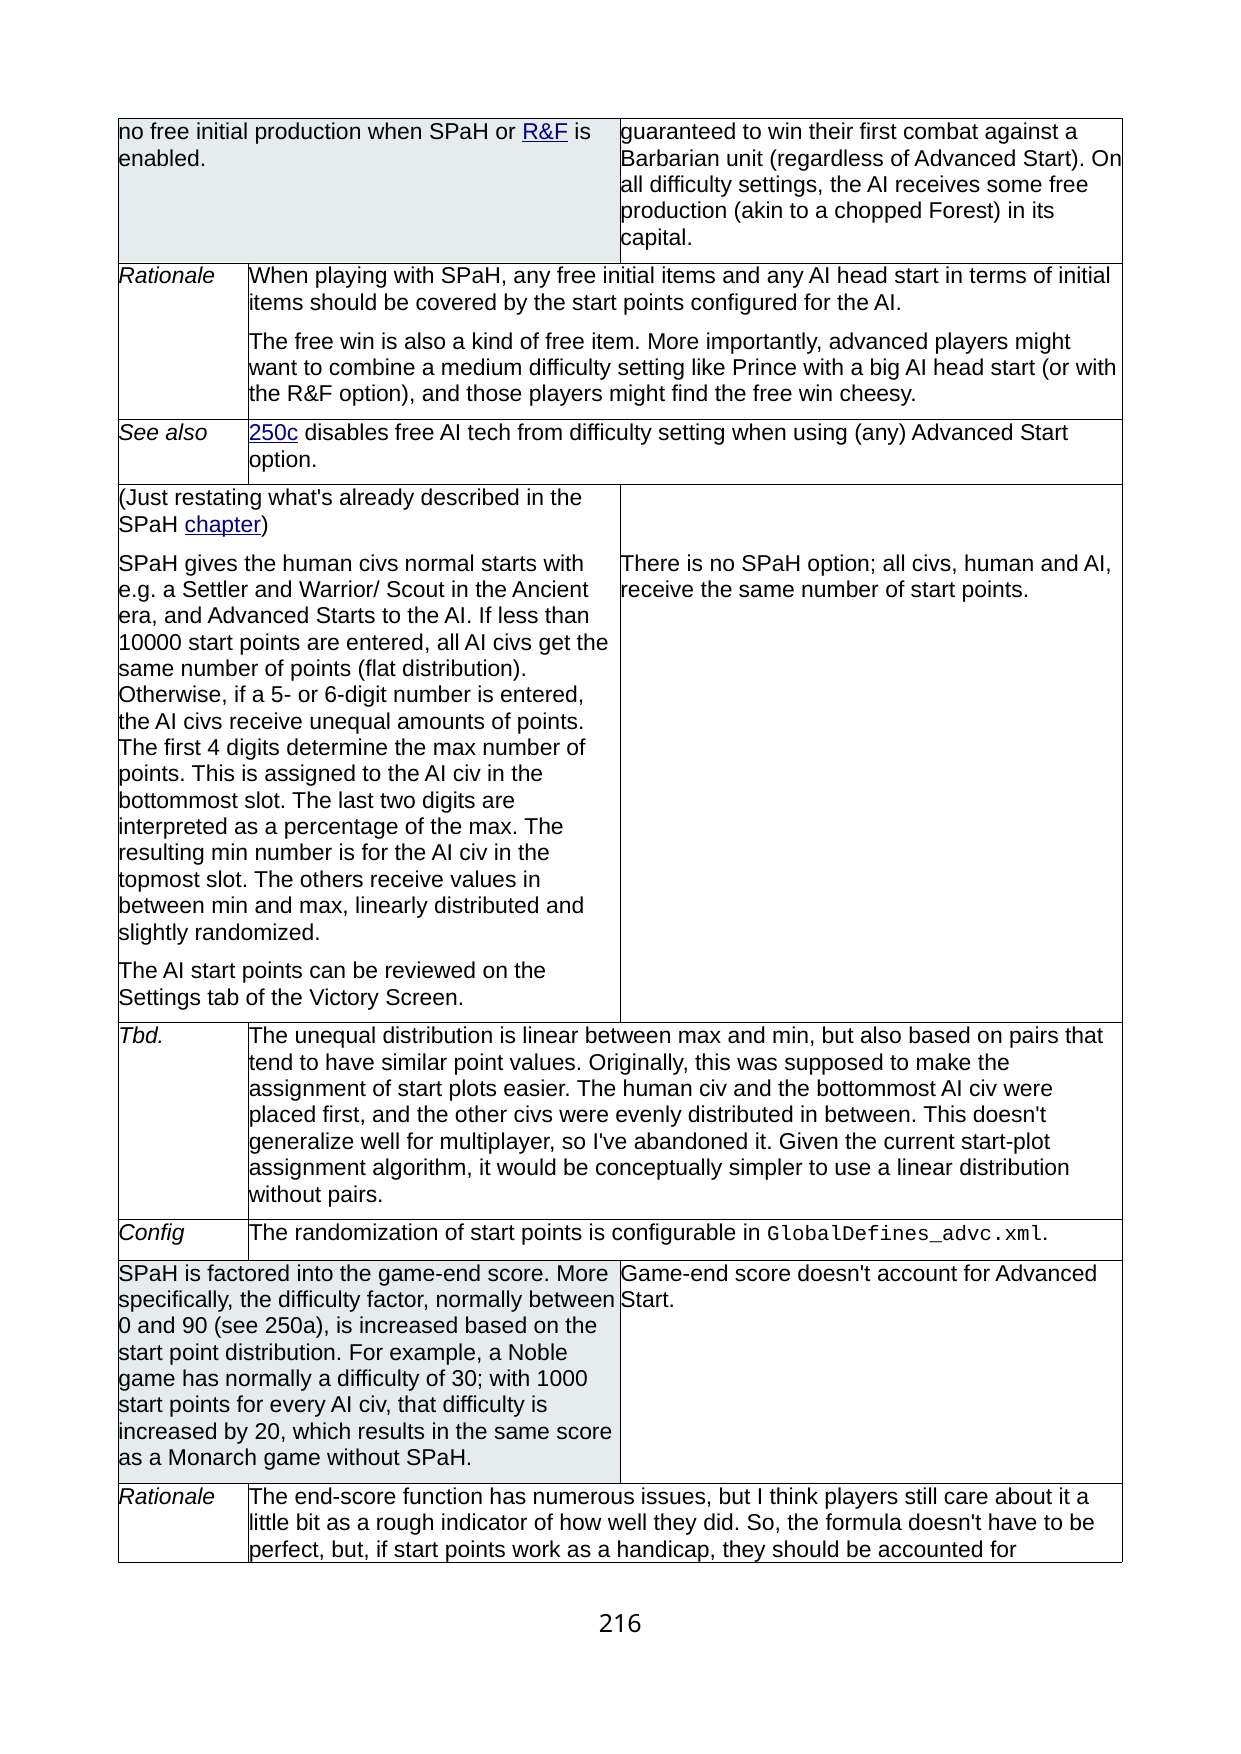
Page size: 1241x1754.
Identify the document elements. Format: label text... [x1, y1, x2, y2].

table_cell Rationale [119, 264, 248, 419]
table_cell (Just restating what's already described in the SPaH chapter) SPaH gives the human civs normal starts with e.g. a Settler and Warrior/ Scout in the Ancient era, and Advanced Starts to the AI. If less than 10000 start points are entered, all AI civs get the same number of points (flat distribution). Otherwise, if a 5- or 6-digit number is entered, the AI civs receive unequal amounts of points. The first 4 digits determine the max number of points. This is assigned to the AI civ in the bottommost slot. The last two digits are interpreted as a percentage of the max. The resulting min number is for the AI civ in the topmost slot. The others receive values in between min and max, linearly distributed and slightly randomized. The AI start points can be reviewed on the Settings tab of the Victory Screen. [119, 485, 620, 1022]
table_cell Game-end score doesn't account for Advanced Start. [621, 1261, 1122, 1483]
table_cell Config [119, 1220, 248, 1259]
table_cell no free initial production when SPaH or R&F is enabled. [119, 119, 620, 262]
table_cell guaranteed to win their first combat against a Barbarian unit (regardless of Advanced Start). On all difficulty settings, the AI receives some free production (akin to a chopped Forest) in its capital. [621, 119, 1122, 262]
table_cell SPaH is factored into the game-end score. More specifically, the difficulty factor, normally between 0 and 90 (see 250a), is increased based on the start point distribution. For example, a Noble game has normally a difficulty of 30; with 1000 start points for every AI civ, that difficulty is increased by 20, which results in the same score as a Monarch game without SPaH. [119, 1261, 620, 1483]
table_cell The unequal distribution is linear between max and min, but also based on pairs that tend to have similar point values. Originally, this was supposed to make the assignment of start plots easier. The human civ and the bottommost AI civ were placed first, and the other civs were evenly distributed in between. This doesn't generalize well for multiplayer, so I've abandoned it. Given the current start-plot assignment algorithm, it would be conceptually simpler to use a linear distribution without pairs. [249, 1023, 1122, 1219]
table_cell Rationale [119, 1484, 248, 1562]
table_cell The randomization of start points is configurable in GlobalDefines_advc.xml. [249, 1220, 1122, 1259]
table_cell The end-score function has numerous issues, but I think players still care about it a little bit as a rough indicator of how well they did. So, the formula doesn't have to be perfect, but, if start points work as a handicap, they should be accounted for [249, 1484, 1122, 1562]
table_cell When playing with SPaH, any free initial items and any AI head start in terms of initial items should be covered by the start points configured for the AI. The free win is also a kind of free item. More importantly, advanced players might want to combine a medium difficulty setting like Prince with a big AI head start (or with the R&F option), and those players might find the free win cheesy. [249, 264, 1122, 419]
table_cell See also [119, 420, 248, 484]
table_cell There is no SPaH option; all civs, human and AI, receive the same number of start points. [621, 485, 1122, 1022]
table_cell 250c disables free AI tech from difficulty setting when using (any) Advanced Start option. [249, 420, 1122, 484]
table_cell Tbd. [119, 1023, 248, 1219]
